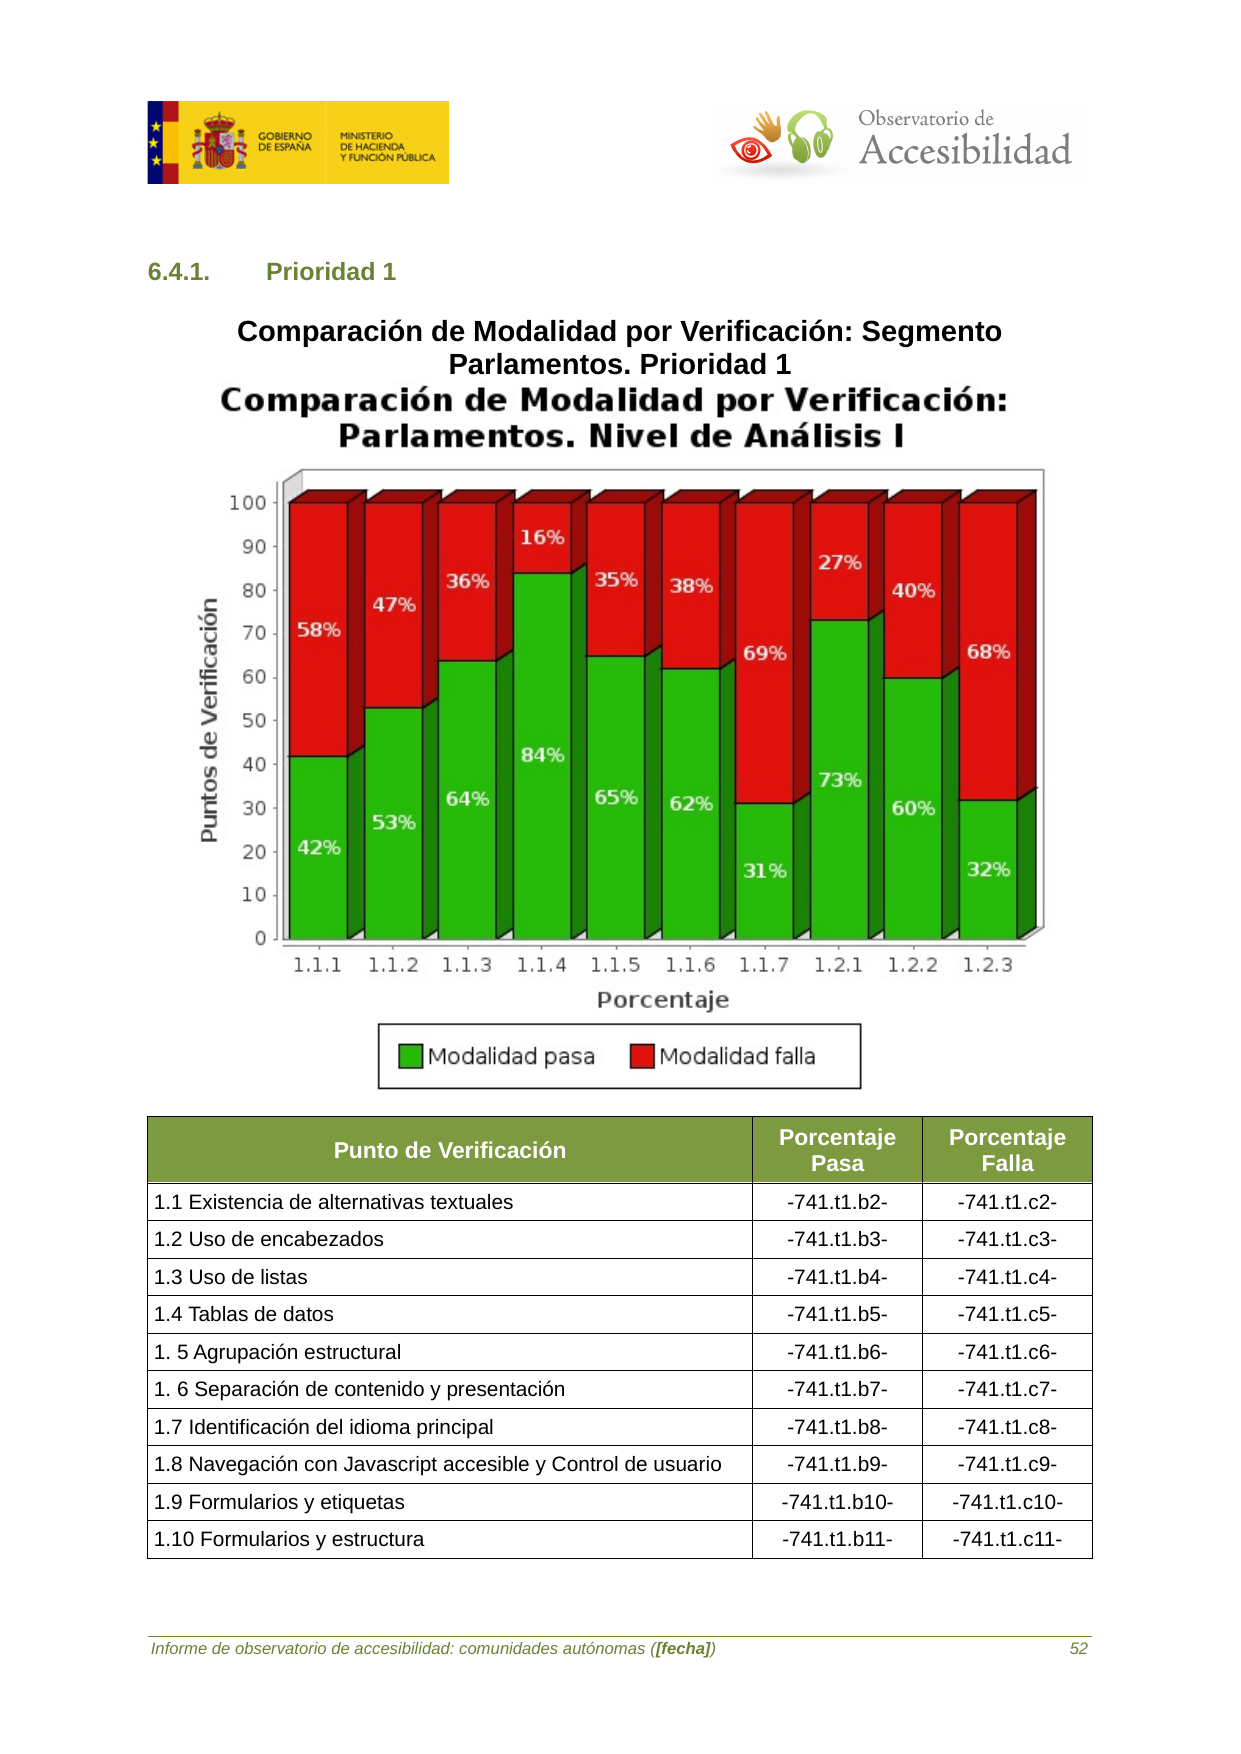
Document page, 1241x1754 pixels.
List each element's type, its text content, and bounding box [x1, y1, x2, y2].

picture [178, 380, 1062, 1091]
table_cell -741.t1.c10- [923, 1484, 1092, 1520]
table_cell -741.t1.b11- [753, 1521, 922, 1557]
table_cell 1. 6 Separación de contenido y presentación [148, 1371, 752, 1407]
table_cell -741.t1.b3- [753, 1221, 922, 1257]
table_cell -741.t1.c7- [923, 1371, 1092, 1407]
table_cell 1. 5 Agrupación estructural [148, 1334, 752, 1370]
table_cell 1.8 Navegación con Javascript accesible y Control de usuario [148, 1446, 752, 1482]
table_header Porcentaje Falla [923, 1117, 1092, 1182]
table_cell -741.t1.b2- [753, 1184, 922, 1220]
table_cell -741.t1.b8- [753, 1409, 922, 1445]
table_cell -741.t1.b5- [753, 1296, 922, 1332]
table_cell -741.t1.c9- [923, 1446, 1092, 1482]
table_cell 1.2 Uso de encabezados [148, 1221, 752, 1257]
table_cell -741.t1.c5- [923, 1296, 1092, 1332]
table_cell -741.t1.c8- [923, 1409, 1092, 1445]
table_header Punto de Verificación [148, 1117, 752, 1182]
table_cell 1.3 Uso de listas [148, 1259, 752, 1295]
table_cell -741.t1.c11- [923, 1521, 1092, 1557]
table_cell -741.t1.b10- [753, 1484, 922, 1520]
subtitle Prioridad 1 [148, 257, 1092, 286]
table_cell -741.t1.b7- [753, 1371, 922, 1407]
table_cell -741.t1.b6- [753, 1334, 922, 1370]
table_cell 1.9 Formularios y etiquetas [148, 1484, 752, 1520]
picture [710, 101, 1086, 184]
table_header Porcentaje Pasa [753, 1117, 922, 1182]
table_cell -741.t1.b4- [753, 1259, 922, 1295]
table_cell -741.t1.c6- [923, 1334, 1092, 1370]
table_cell 1.4 Tablas de datos [148, 1296, 752, 1332]
table_cell -741.t1.b9- [753, 1446, 922, 1482]
table_cell 1.1 Existencia de alternativas textuales [148, 1184, 752, 1220]
table_cell 1.10 Formularios y estructura [148, 1521, 752, 1557]
table_cell -741.t1.c3- [923, 1221, 1092, 1257]
table_cell -741.t1.c4- [923, 1259, 1092, 1295]
text Comparación de Modalidad por Verificación: Segmento Parlamentos. Prioridad 1 [148, 314, 1092, 381]
table_cell 1.7 Identificación del idioma principal [148, 1409, 752, 1445]
picture [147, 101, 450, 184]
table_cell -741.t1.c2- [923, 1184, 1092, 1220]
